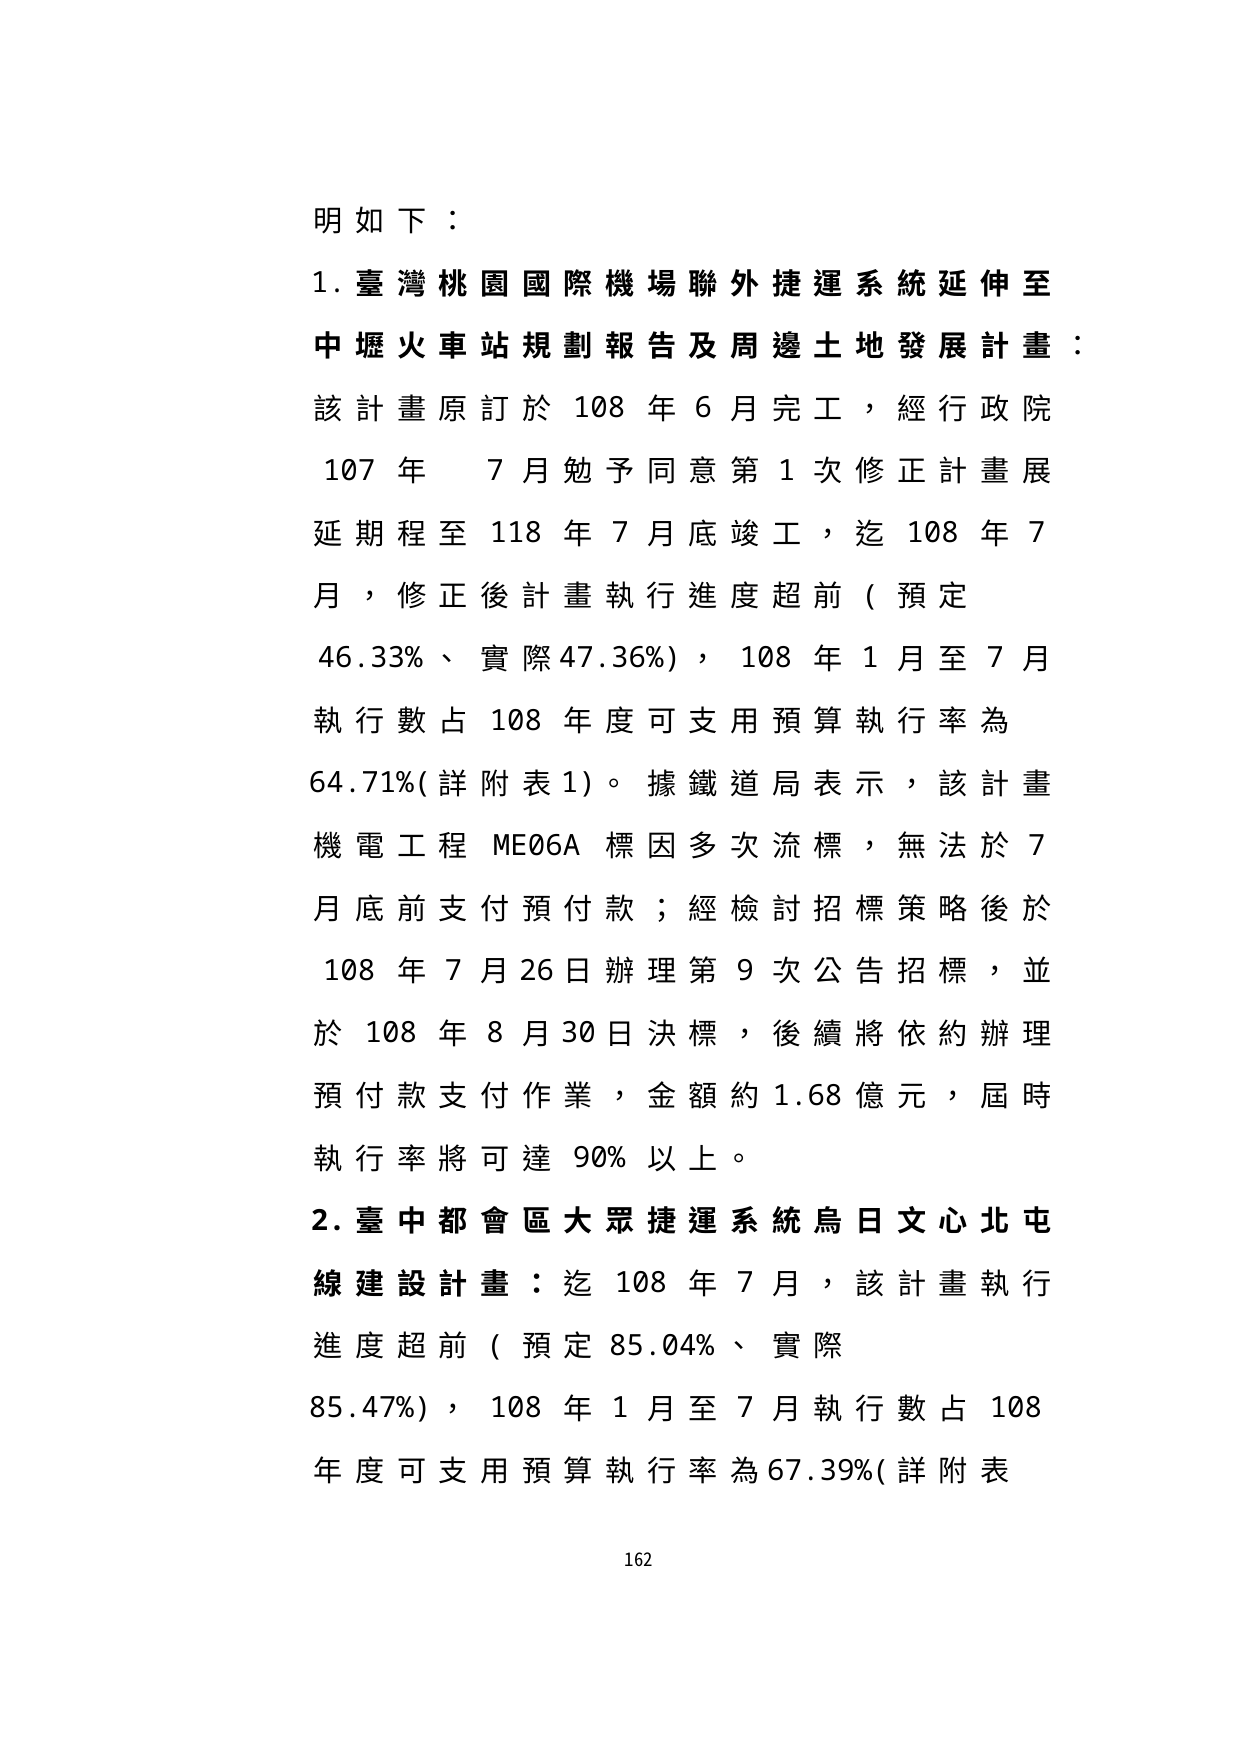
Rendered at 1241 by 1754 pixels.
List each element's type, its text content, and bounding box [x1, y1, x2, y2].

text 1.臺灣桃園國際機場聯外捷運系統延伸至中壢火車站規劃報告及周邊土地發展計畫：該計畫原訂於108年6月完工，經行政院107年 7月勉予同意第1次修正計畫展延期程至118年7月底竣工，迄108年7月，修正後計畫執行進度超前(預定46.33%、實際47.36%)，108年1月至7月執行數占108年度可支用預算執行率為64.71%(詳附表1)。據鐵道局表示，該計畫機電工程ME06A標因多次流標，無法於7月底前支付預付款；經檢討招標策略後於108年7月26日辦理第9次公告招標，並於108年8月30日決標，後續將依約辦理預付款支付作業，金額約1.68億元，屆時執行率將可達90%以上。 [271, 240, 1057, 1177]
text 明如下： [271, 177, 1057, 240]
text 2.臺中都會區大眾捷運系統烏日文心北屯線建設計畫：迄108年7月，該計畫執行進度超前(預定85.04%、實際85.47%)，108年1月至7月執行數占108年度可支用預算執行率為67.39%(詳附表 [271, 1177, 1057, 1490]
